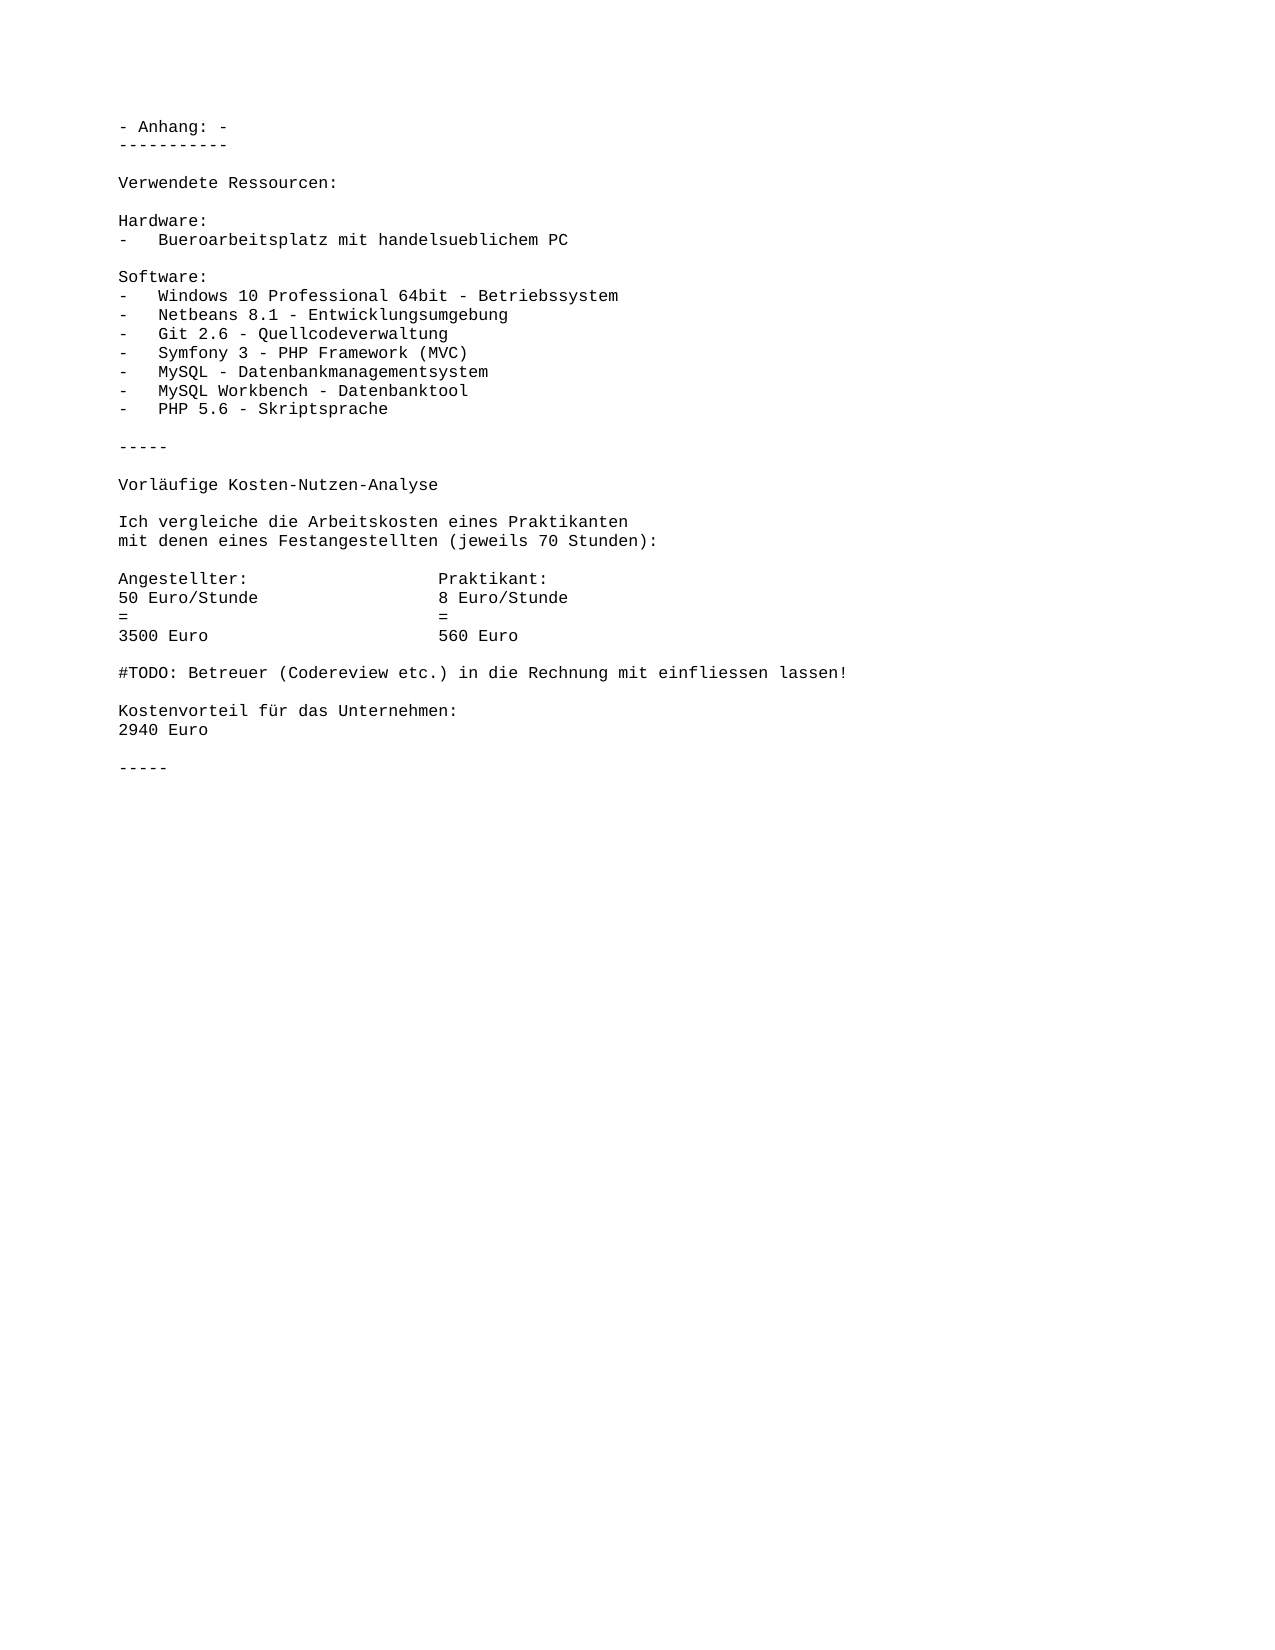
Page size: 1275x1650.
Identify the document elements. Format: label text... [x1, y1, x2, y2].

text mit denen eines Festangestellten (jeweils 70 Stunden): [118, 533, 1157, 552]
text 50 Euro/Stunde 8 Euro/Stunde [118, 589, 1157, 608]
text - Anhang: - [118, 118, 1157, 137]
text Hardware: [118, 212, 1157, 231]
text = = [118, 608, 1157, 627]
text - PHP 5.6 - Skriptsprache [118, 401, 1157, 420]
text - MySQL Workbench - Datenbanktool [118, 382, 1157, 401]
text Verwendete Ressourcen: [118, 175, 1157, 193]
text Ich vergleiche die Arbeitskosten eines Praktikanten [118, 514, 1157, 533]
text Vorläufige Kosten-Nutzen-Analyse [118, 476, 1157, 495]
text - Git 2.6 - Quellcodeverwaltung [118, 326, 1157, 344]
text #TODO: Betreuer (Codereview etc.) in die Rechnung mit einfliessen lassen! [118, 665, 1157, 684]
text - Bueroarbeitsplatz mit handelsueblichem PC [118, 231, 1157, 250]
text Angestellter: Praktikant: [118, 571, 1157, 589]
text ----------- [118, 137, 1157, 156]
text - Netbeans 8.1 - Entwicklungsumgebung [118, 307, 1157, 326]
text Software: [118, 269, 1157, 288]
text 3500 Euro 560 Euro [118, 627, 1157, 646]
text ----- [118, 439, 1157, 457]
text ----- [118, 759, 1157, 778]
text - Windows 10 Professional 64bit - Betriebssystem [118, 288, 1157, 307]
text Kostenvorteil für das Unternehmen: [118, 703, 1157, 721]
text 2940 Euro [118, 721, 1157, 740]
text - Symfony 3 - PHP Framework (MVC) [118, 344, 1157, 363]
text - MySQL - Datenbankmanagementsystem [118, 363, 1157, 382]
